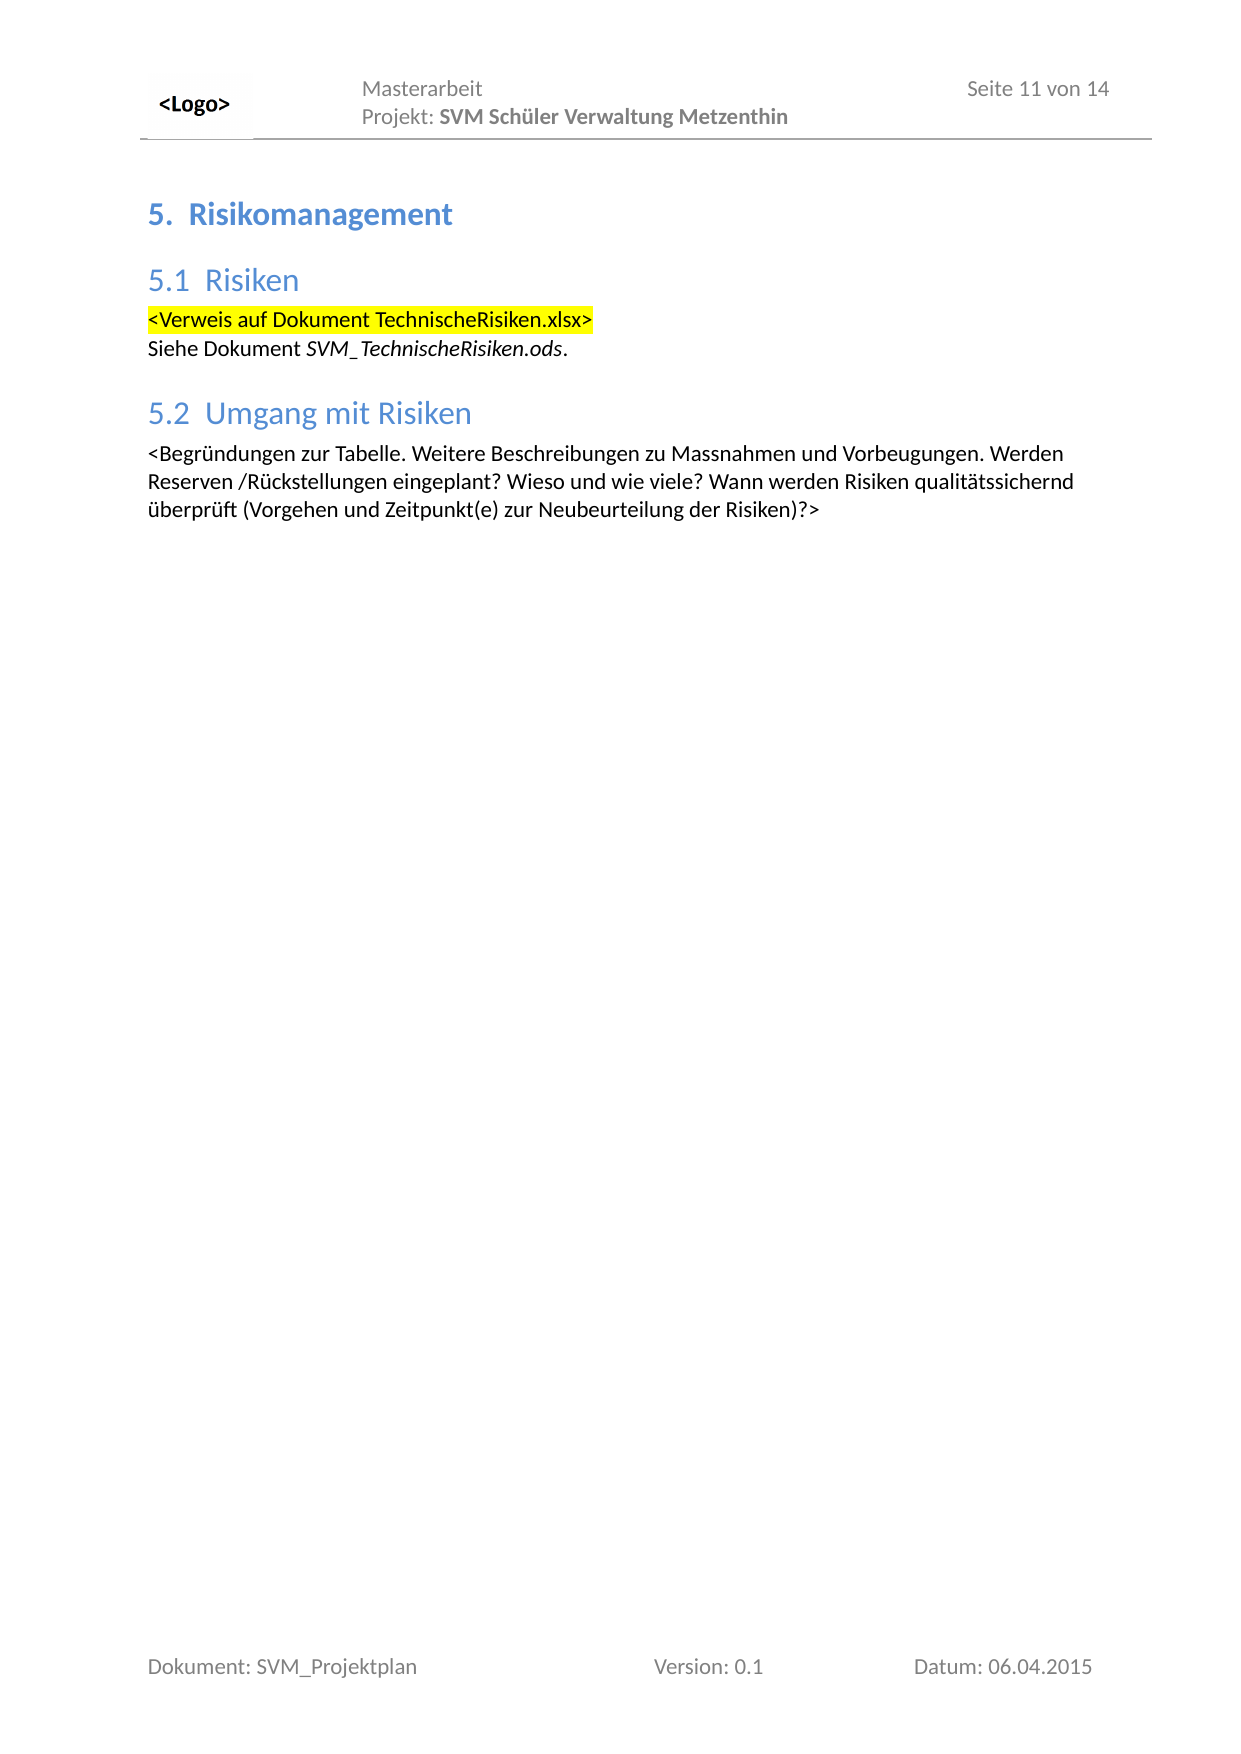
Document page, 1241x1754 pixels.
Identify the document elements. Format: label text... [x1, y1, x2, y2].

subtitle Risikomanagement [148, 193, 1093, 234]
text Siehe Dokument SVM_TechnischeRisiken.ods. [148, 334, 1093, 362]
subtitle Risiken [148, 259, 1093, 299]
picture [147, 73, 254, 139]
text <Begründungen zur Tabelle. Weitere Beschreibungen zu Massnahmen und Vorbeugungen. Werden Reserven /Rückstellungen eingeplant? Wieso und wie viele? Wann werden Risiken qualitätssichernd überprüft (Vorgehen und Zeitpunkt(e) zur Neubeurteilung der Risiken)?> [148, 439, 1093, 523]
text <Verweis auf Dokument TechnischeRisiken.xlsx> [148, 306, 1093, 334]
subtitle Umgang mit Risiken [148, 392, 1093, 433]
